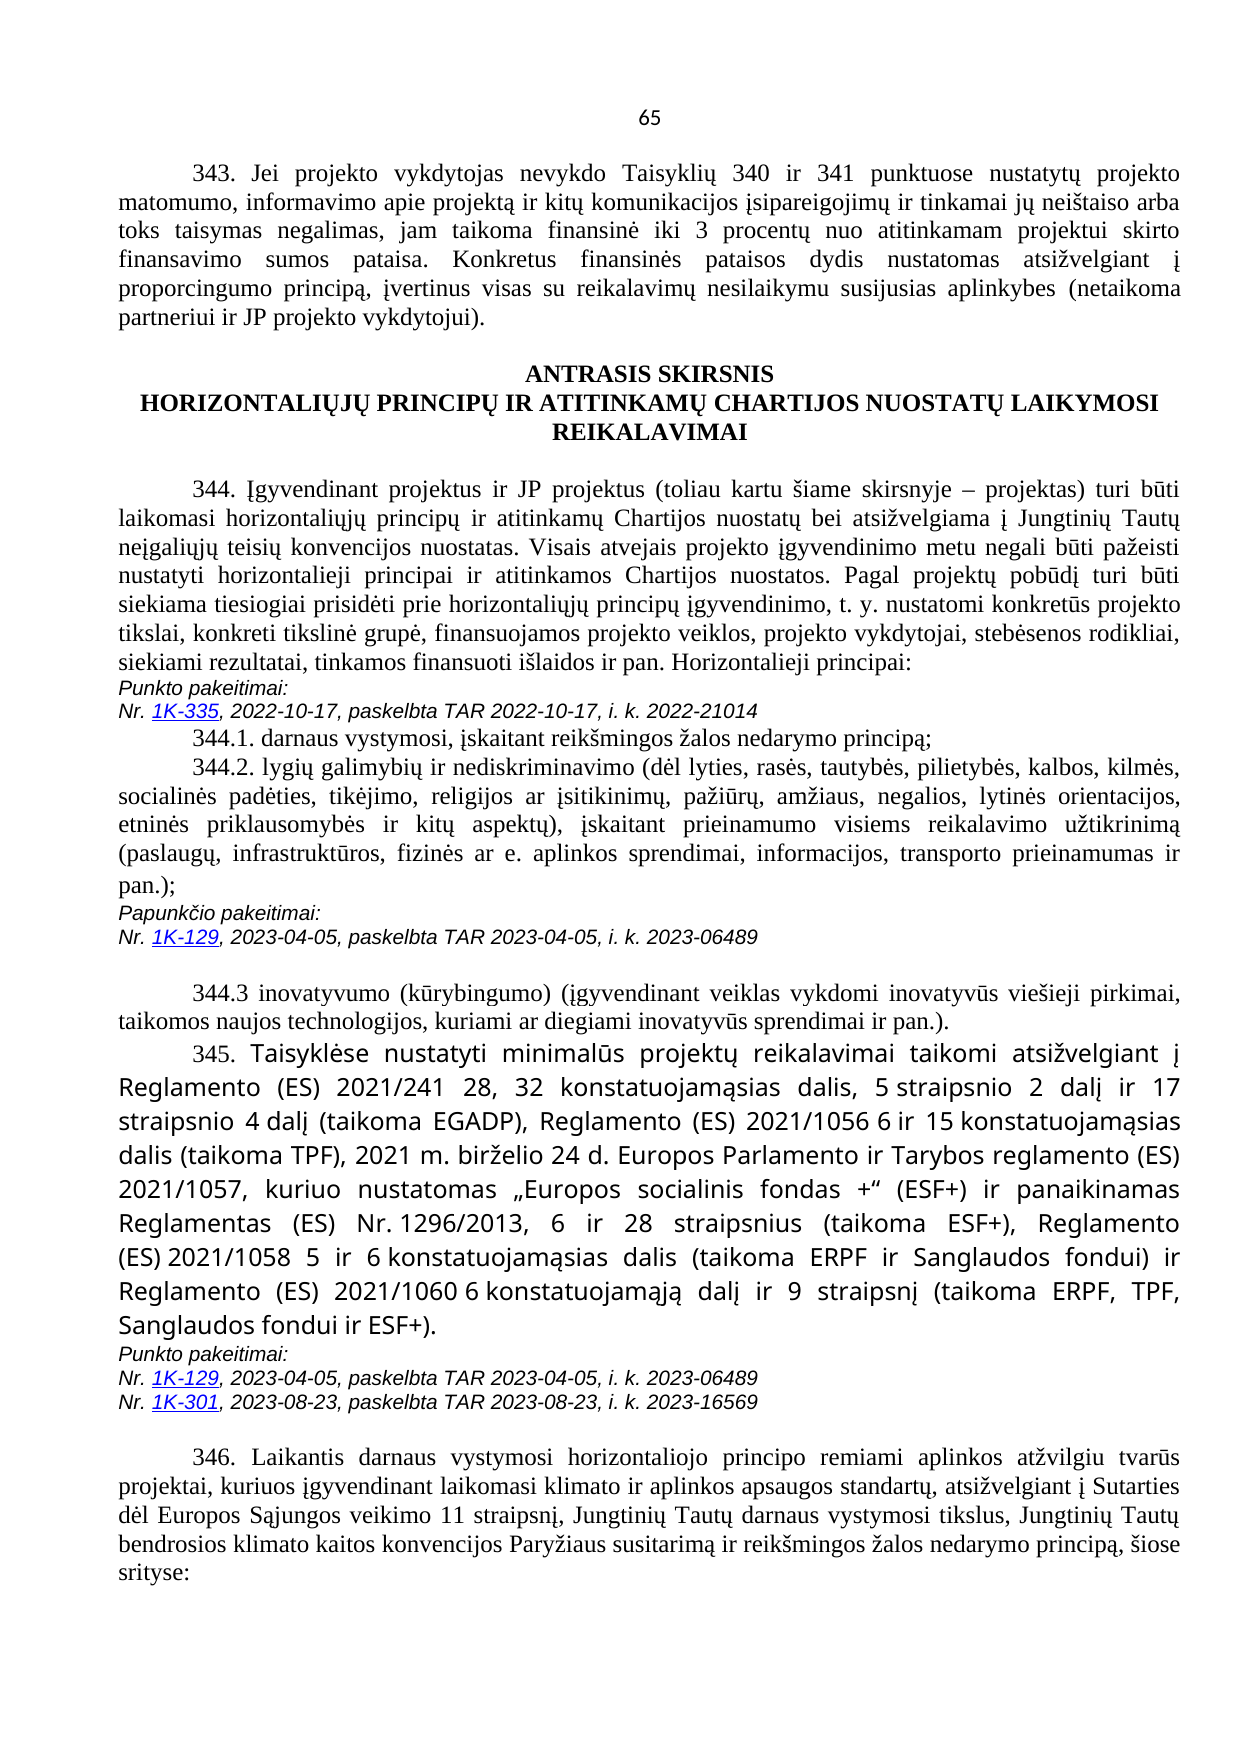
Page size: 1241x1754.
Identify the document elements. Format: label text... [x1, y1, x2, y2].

text 344.3 inovatyvumo (kūrybingumo) (įgyvendinant veiklas vykdomi inovatyvūs viešieji pirkimai, taikomos naujos technologijos, kuriami ar diegiami inovatyvūs sprendimai ir pan.). [118, 978, 1181, 1035]
text Papunkčio pakeitimai: [118, 901, 1181, 925]
text 344.1. darnaus vystymosi, įskaitant reikšmingos žalos nedarymo principą; [118, 723, 1181, 752]
subtitle ANTRASIS SKIRSNIS [118, 359, 1181, 388]
text 344.2. lygių galimybių ir nediskriminavimo (dėl lyties, rasės, tautybės, pilietybės, kalbos, kilmės, socialinės padėties, tikėjimo, religijos ar įsitikinimų, pažiūrų, amžiaus, negalios, lytinės orientacijos, etninės priklausomybės ir kitų aspektų), įskaitant prieinamumo visiems reikalavimo užtikrinimą (paslaugų, infrastruktūros, fizinės ar e. aplinkos sprendimai, informacijos, transporto prieinamumas ir pan.); [118, 752, 1181, 901]
text Nr. 1K-129, 2023-04-05, paskelbta TAR 2023-04-05, i. k. 2023-06489 [118, 925, 1181, 949]
text Nr. 1K-335, 2022-10-17, paskelbta TAR 2022-10-17, i. k. 2022-21014 [118, 699, 1181, 723]
text 344. Įgyvendinant projektus ir JP projektus (toliau kartu šiame skirsnyje – projektas) turi būti laikomasi horizontaliųjų principų ir atitinkamų Chartijos nuostatų bei atsižvelgiama į Jungtinių Tautų neįgaliųjų teisių konvencijos nuostatas. Visais atvejais projekto įgyvendinimo metu negali būti pažeisti nustatyti horizontalieji principai ir atitinkamos Chartijos nuostatos. Pagal projektų pobūdį turi būti siekiama tiesiogiai prisidėti prie horizontaliųjų principų įgyvendinimo, t. y. nustatomi konkretūs projekto tikslai, konkreti tikslinė grupė, finansuojamos projekto veiklos, projekto vykdytojai, stebėsenos rodikliai, siekiami rezultatai, tinkamos finansuoti išlaidos ir pan. Horizontalieji principai: [118, 474, 1181, 675]
text 346. Laikantis darnaus vystymosi horizontaliojo principo remiami aplinkos atžvilgiu tvarūs projektai, kuriuos įgyvendinant laikomasi klimato ir aplinkos apsaugos standartų, atsižvelgiant į Sutarties dėl Europos Sąjungos veikimo 11 straipsnį, Jungtinių Tautų darnaus vystymosi tikslus, Jungtinių Tautų bendrosios klimato kaitos konvencijos Paryžiaus susitarimą ir reikšmingos žalos nedarymo principą, šiose srityse: [118, 1442, 1181, 1586]
text Punkto pakeitimai: [118, 675, 1181, 699]
text Punkto pakeitimai: [118, 1342, 1181, 1366]
text 343. Jei projekto vykdytojas nevykdo Taisyklių 340 ir 341 punktuose nustatytų projekto matomumo, informavimo apie projektą ir kitų komunikacijos įsipareigojimų ir tinkamai jų neištaiso arba toks taisymas negalimas, jam taikoma finansinė iki 3 procentų nuo atitinkamam projektui skirto finansavimo sumos pataisa. Konkretus finansinės pataisos dydis nustatomas atsižvelgiant į proporcingumo principą, įvertinus visas su reikalavimų nesilaikymu susijusias aplinkybes (netaikoma partneriui ir JP projekto vykdytojui). [118, 158, 1181, 330]
text 345. Taisyklėse nustatyti minimalūs projektų reikalavimai taikomi atsižvelgiant į Reglamento (ES) 2021/241 28, 32 konstatuojamąsias dalis, 5 straipsnio 2 dalį ir 17 straipsnio 4 dalį (taikoma EGADP), Reglamento (ES) 2021/1056 6 ir 15 konstatuojamąsias dalis (taikoma TPF), 2021 m. birželio 24 d. Europos Parlamento ir Tarybos reglamento (ES) 2021/1057, kuriuo nustatomas „Europos socialinis fondas +“ (ESF+) ir panaikinamas Reglamentas (ES) Nr. 1296/2013, 6 ir 28 straipsnius (taikoma ESF+), Reglamento (ES) 2021/1058 5 ir 6 konstatuojamąsias dalis (taikoma ERPF ir Sanglaudos fondui) ir Reglamento (ES) 2021/1060 6 konstatuojamąją dalį ir 9 straipsnį (taikoma ERPF, TPF, Sanglaudos fondui ir ESF+). [118, 1035, 1181, 1342]
text Nr. 1K-129, 2023-04-05, paskelbta TAR 2023-04-05, i. k. 2023-06489 [118, 1366, 1181, 1390]
subtitle HORIZONTALIŲJŲ PRINCIPŲ IR ATITINKAMŲ CHARTIJOS NUOSTATŲ LAIKYMOSI REIKALAVIMAI [118, 388, 1181, 445]
text Nr. 1K-301, 2023-08-23, paskelbta TAR 2023-08-23, i. k. 2023-16569 [118, 1390, 1181, 1414]
